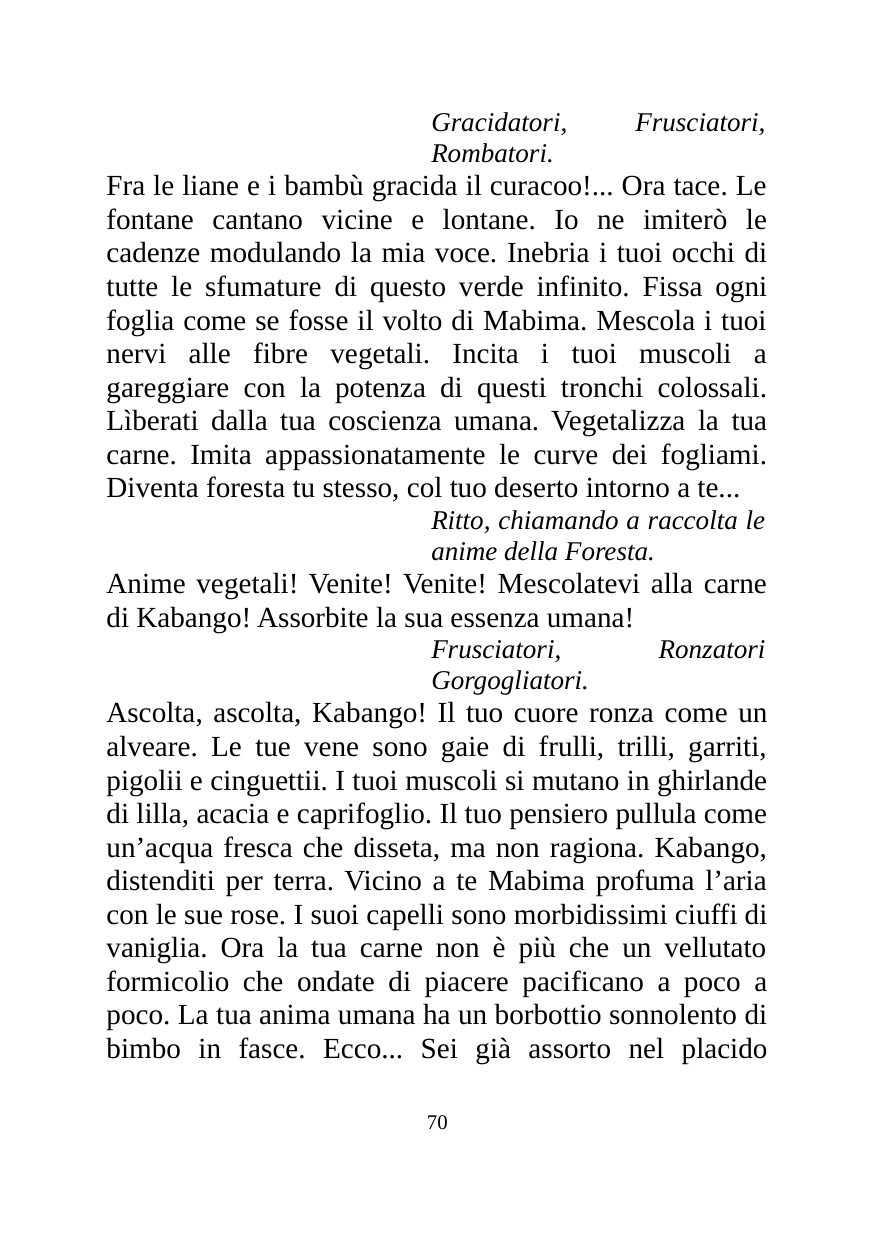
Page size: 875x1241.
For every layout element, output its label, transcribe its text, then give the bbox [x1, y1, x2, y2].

text Ritto, chiamando a raccolta le anime della Foresta. [431, 504, 768, 566]
text Gracidatori, Frusciatori, Rombatori. [431, 106, 768, 168]
text Frusciatori, Ronzatori Gorgogliatori. [431, 633, 768, 696]
text Ascolta, ascolta, Kabango! Il tuo cuore ronza come un alveare. Le tue vene sono gaie di frulli, trilli, garriti, pigolii e cinguettii. I tuoi muscoli si mutano in ghirlande di lilla, acacia e caprifoglio. Il tuo pensiero pullula come un’acqua fresca che disseta, ma non ragiona. Kabango, distenditi per terra. Vicino a te Mabima profuma l’aria con le sue rose. I suoi capelli sono morbidissimi ciuffi di vaniglia. Ora la tua carne non è più che un vellutato formicolio che ondate di piacere pacificano a poco a poco. La tua anima umana ha un borbottio sonnolento di bimbo in fasce. Ecco... Sei già assorto nel placido [106, 696, 768, 1064]
text Fra le liane e i bambù gracida il curacoo!... Ora tace. Le fontane cantano vicine e lontane. Io ne imiterò le cadenze modulando la mia voce. Inebria i tuoi occhi di tutte le sfumature di questo verde infinito. Fissa ogni foglia come se fosse il volto di Mabima. Mescola i tuoi nervi alle fibre vegetali. Incita i tuoi muscoli a gareggiare con la potenza di questi tronchi colossali. Lìberati dalla tua coscienza umana. Vegetalizza la tua carne. Imita appassionatamente le curve dei fogliami. Diventa foresta tu stesso, col tuo deserto intorno a te... [106, 168, 768, 504]
text Anime vegetali! Venite! Venite! Mescolatevi alla carne di Kabango! Assorbite la sua essenza umana! [106, 566, 768, 633]
